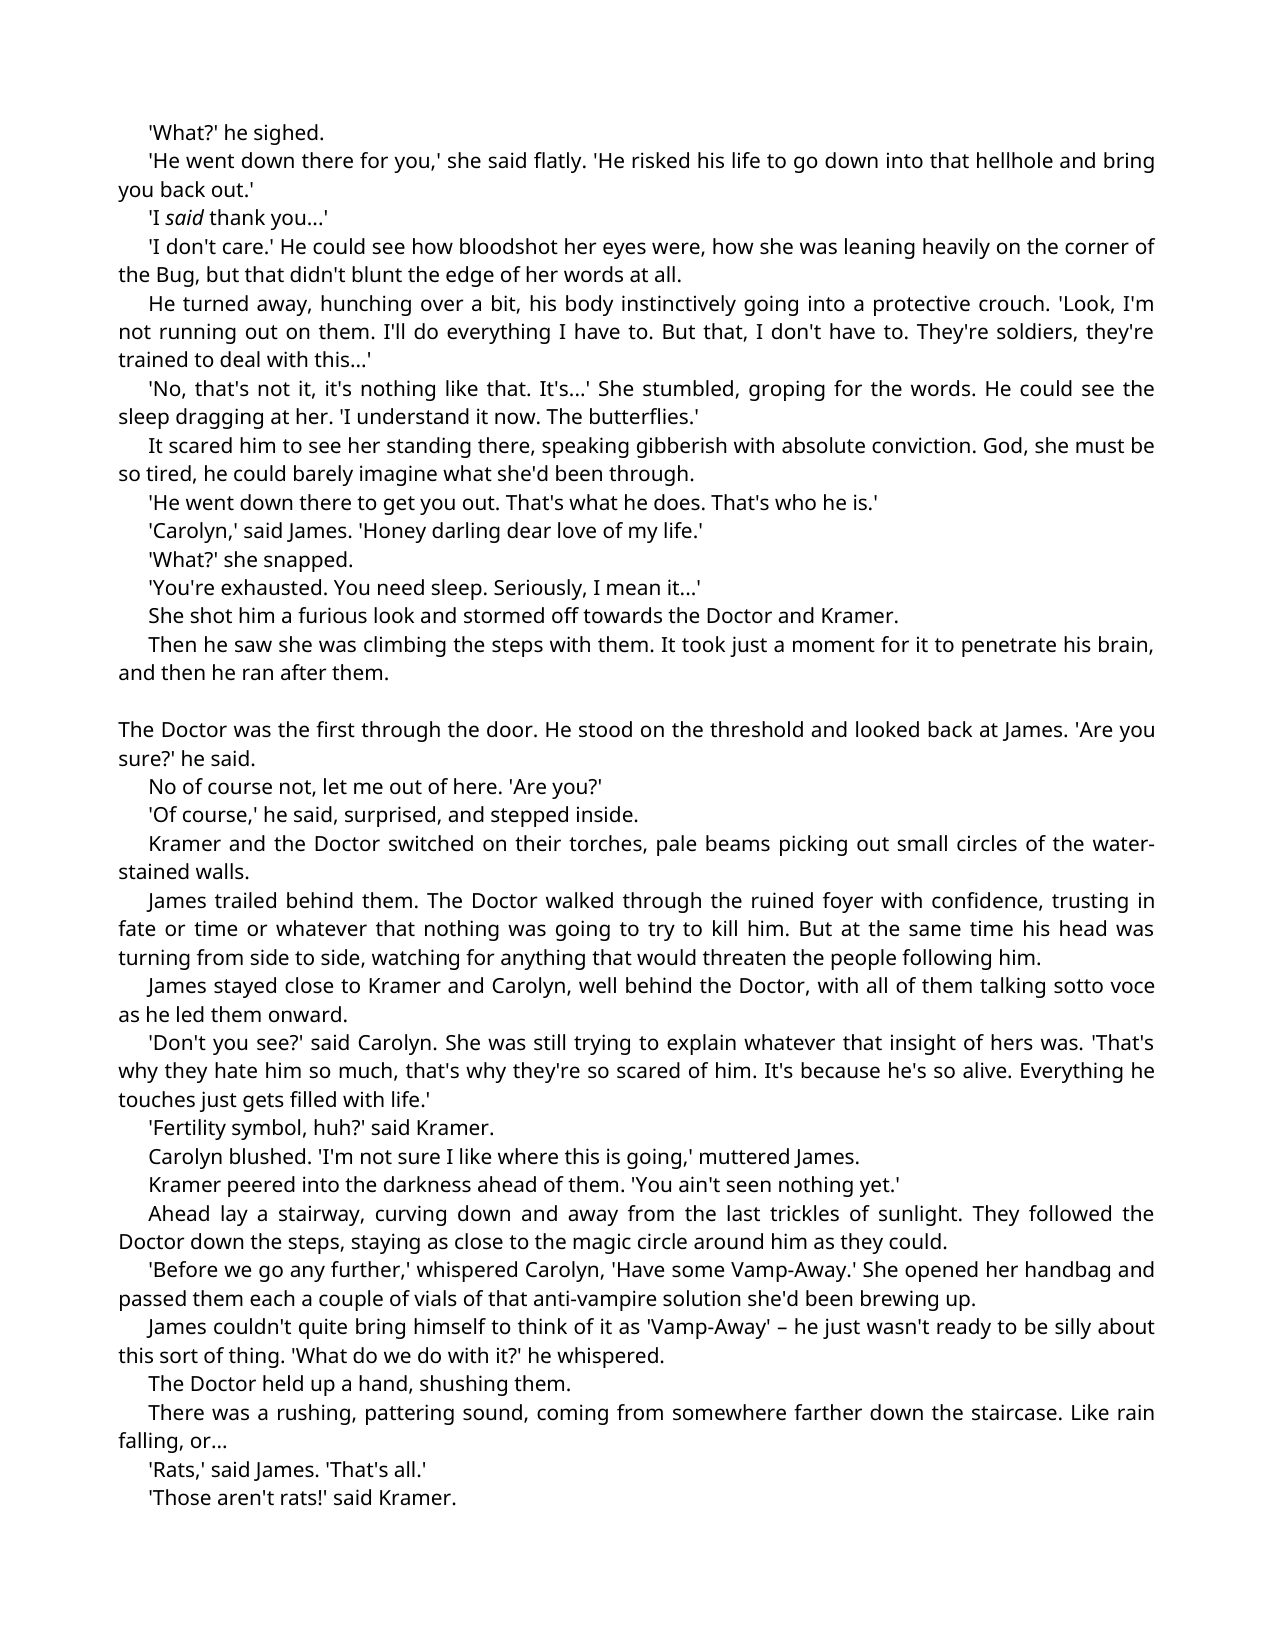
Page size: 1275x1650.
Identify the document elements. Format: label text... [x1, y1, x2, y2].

text Kramer peered into the darkness ahead of them. 'You ain't seen nothing yet.' [118, 1170, 1157, 1199]
text 'He went down there for you,' she said flatly. 'He risked his life to go down into that hellhole and bring you back out.' [118, 147, 1157, 203]
text The Doctor was the first through the door. He stood on the threshold and looked back at James. 'Are you sure?' he said. [118, 715, 1157, 772]
text 'Carolyn,' said James. 'Honey darling dear love of my life.' [118, 516, 1157, 545]
text 'Don't you see?' said Carolyn. She was still trying to explain whatever that insight of hers was. 'That's why they hate him so much, that's why they're so scared of him. It's because he's so alive. Everything he touches just gets filled with life.' [118, 1028, 1157, 1113]
text 'What?' she snapped. [118, 545, 1157, 573]
text James stayed close to Kramer and Carolyn, well behind the Doctor, with all of them talking sotto voce as he led them onward. [118, 971, 1157, 1028]
text 'He went down there to get you out. That's what he does. That's who he is.' [118, 488, 1157, 516]
text Ahead lay a stairway, curving down and away from the last trickles of sunlight. They followed the Doctor down the steps, staying as close to the magic circle around him as they could. [118, 1199, 1157, 1256]
text 'I don't care.' He could see how bloodshot her eyes were, how she was leaning heavily on the corner of the Bug, but that didn't blunt the edge of her words at all. [118, 232, 1157, 289]
text 'Of course,' he said, surprised, and stepped inside. [118, 801, 1157, 829]
text 'Before we go any further,' whispered Carolyn, 'Have some Vamp-Away.' She opened her handbag and passed them each a couple of vials of that anti-vampire solution she'd been brewing up. [118, 1256, 1157, 1312]
text Carolyn blushed. 'I'm not sure I like where this is going,' muttered James. [118, 1142, 1157, 1170]
text James couldn't quite bring himself to think of it as 'Vamp-Away' – he just wasn't ready to be silly about this sort of thing. 'What do we do with it?' he whispered. [118, 1312, 1157, 1369]
text He turned away, hunching over a bit, his body instinctively going into a protective crouch. 'Look, I'm not running out on them. I'll do everything I have to. But that, I don't have to. They're soldiers, they're trained to deal with this...' [118, 289, 1157, 374]
text 'Those aren't rats!' said Kramer. [118, 1483, 1157, 1512]
text 'Rats,' said James. 'That's all.' [118, 1455, 1157, 1483]
text 'No, that's not it, it's nothing like that. It's...' She stumbled, groping for the words. He could see the sleep dragging at her. 'I understand it now. The butterflies.' [118, 374, 1157, 431]
text She shot him a furious look and stormed off towards the Doctor and Kramer. [118, 602, 1157, 630]
text 'I said thank you...' [118, 203, 1157, 232]
text Kramer and the Doctor switched on their torches, pale beams picking out small circles of the water-stained walls. [118, 829, 1157, 886]
text 'Fertility symbol, huh?' said Kramer. [118, 1113, 1157, 1142]
text 'What?' he sighed. [118, 118, 1157, 147]
text There was a rushing, pattering sound, coming from somewhere farther down the staircase. Like rain falling, or... [118, 1398, 1157, 1455]
text The Doctor held up a hand, shushing them. [118, 1369, 1157, 1398]
text Then he saw she was climbing the steps with them. It took just a moment for it to penetrate his brain, and then he ran after them. [118, 630, 1157, 687]
text It scared him to see her standing there, speaking gibberish with absolute conviction. God, she must be so tired, he could barely imagine what she'd been through. [118, 431, 1157, 488]
text James trailed behind them. The Doctor walked through the ruined foyer with confidence, trusting in fate or time or whatever that nothing was going to try to kill him. But at the same time his head was turning from side to side, watching for anything that would threaten the people following him. [118, 886, 1157, 971]
text No of course not, let me out of here. 'Are you?' [118, 772, 1157, 801]
text 'You're exhausted. You need sleep. Seriously, I mean it...' [118, 573, 1157, 602]
